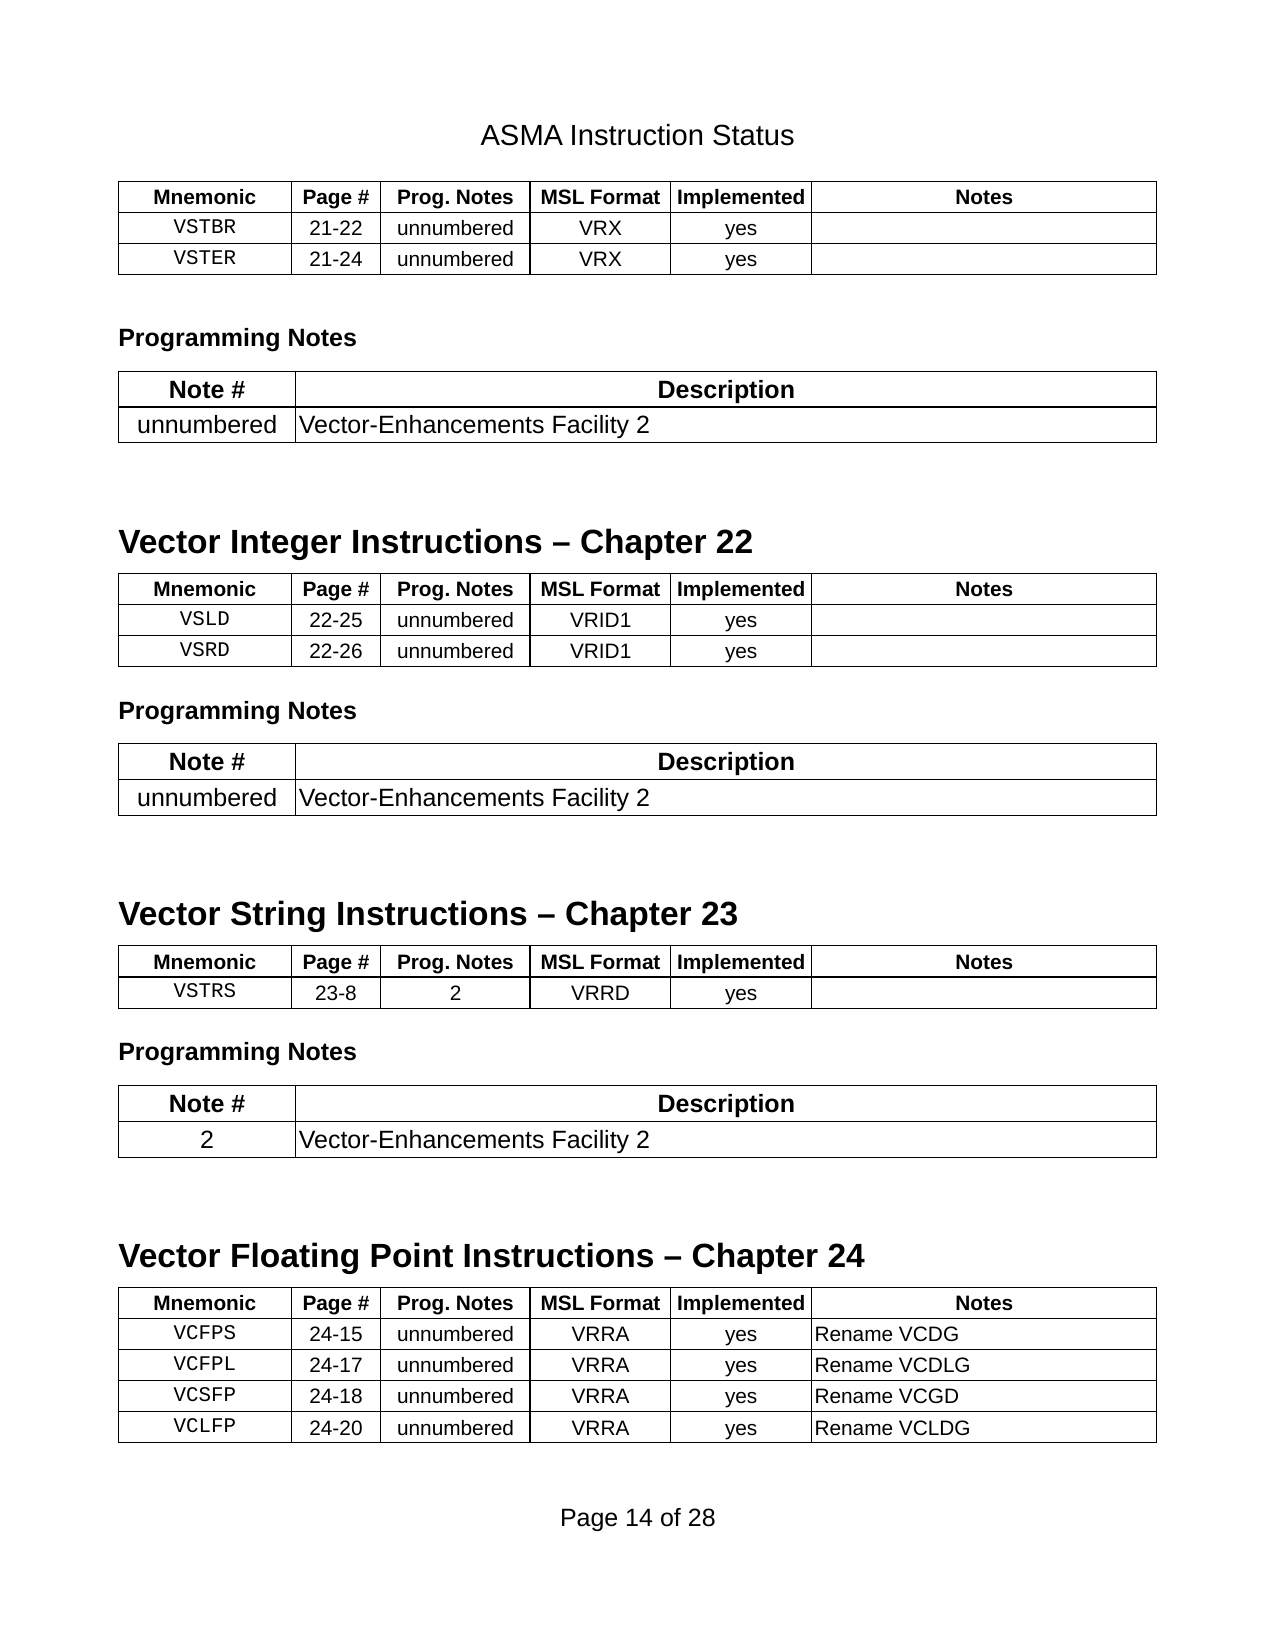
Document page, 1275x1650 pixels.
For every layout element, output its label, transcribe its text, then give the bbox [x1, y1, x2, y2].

subtitle Vector String Instructions – Chapter 23 [118, 894, 1157, 933]
table_header Note # [119, 744, 295, 779]
table_cell unnumbered [381, 605, 529, 635]
table_cell VSLD [119, 605, 291, 635]
table_cell VRX [531, 213, 670, 243]
table_cell 24-15 [292, 1319, 380, 1349]
table_header MSL Format [531, 574, 670, 604]
table_cell 21-24 [292, 244, 380, 274]
table_header Page # [292, 1288, 380, 1318]
table_header MSL Format [531, 182, 670, 212]
table_cell yes [671, 213, 811, 243]
table_cell unnumbered [381, 1412, 529, 1442]
table_cell 22-25 [292, 605, 380, 635]
table_cell yes [671, 244, 811, 274]
table_header Mnemonic [119, 574, 291, 604]
table_cell VRRA [531, 1319, 670, 1349]
table_cell yes [671, 1381, 811, 1411]
table_cell [812, 244, 1156, 274]
table_cell 2 [119, 1122, 295, 1157]
table_cell unnumbered [119, 780, 295, 815]
table_cell VRRA [531, 1350, 670, 1380]
table_header Prog. Notes [381, 1288, 529, 1318]
table_cell unnumbered [381, 1350, 529, 1380]
table_cell [812, 978, 1156, 1007]
subtitle Vector Floating Point Instructions – Chapter 24 [118, 1236, 1157, 1274]
table_cell unnumbered [119, 408, 295, 442]
table_cell VRRD [531, 978, 670, 1007]
table_cell VCFPL [119, 1350, 291, 1380]
table_cell unnumbered [381, 213, 529, 243]
table_header Page # [292, 574, 380, 604]
table_cell VSRD [119, 636, 291, 666]
table_header Description [296, 372, 1156, 406]
table_cell VRID1 [531, 605, 670, 635]
table_header Page # [292, 946, 380, 976]
table_header Page # [292, 182, 380, 212]
table_cell unnumbered [381, 244, 529, 274]
table_header MSL Format [531, 946, 670, 976]
table_cell 24-20 [292, 1412, 380, 1442]
table_cell [812, 636, 1156, 666]
table_cell yes [671, 636, 811, 666]
text Programming Notes [118, 1037, 1157, 1066]
table_header Implemented [671, 182, 811, 212]
table_cell Rename VCLDG [812, 1412, 1156, 1442]
table_cell 22-26 [292, 636, 380, 666]
subtitle Vector Integer Instructions – Chapter 22 [118, 522, 1157, 560]
table_header Notes [812, 946, 1156, 976]
table_cell yes [671, 978, 811, 1007]
table_cell Vector-Enhancements Facility 2 [296, 780, 1156, 815]
table_cell 24-17 [292, 1350, 380, 1380]
text Programming Notes [118, 696, 1157, 724]
table_cell [812, 605, 1156, 635]
table_cell VRX [531, 244, 670, 274]
table_header Notes [812, 574, 1156, 604]
table_cell Rename VCGD [812, 1381, 1156, 1411]
table_header Description [296, 1086, 1156, 1121]
table_header Notes [812, 1288, 1156, 1318]
table_cell VRRA [531, 1381, 670, 1411]
table_cell 21-22 [292, 213, 380, 243]
table_cell VSTBR [119, 213, 291, 243]
table_cell 2 [381, 978, 529, 1007]
table_cell [812, 213, 1156, 243]
table_cell Vector-Enhancements Facility 2 [296, 1122, 1156, 1157]
table_header Description [296, 744, 1156, 779]
table_cell Rename VCDLG [812, 1350, 1156, 1380]
table_header Note # [119, 372, 295, 406]
table_cell 23-8 [292, 978, 380, 1007]
table_cell Vector-Enhancements Facility 2 [296, 408, 1156, 442]
table_header Notes [812, 182, 1156, 212]
table_cell yes [671, 605, 811, 635]
table_header Mnemonic [119, 1288, 291, 1318]
table_cell unnumbered [381, 1319, 529, 1349]
table_cell unnumbered [381, 636, 529, 666]
table_cell VCSFP [119, 1381, 291, 1411]
table_header Mnemonic [119, 182, 291, 212]
table_cell yes [671, 1412, 811, 1442]
table_header MSL Format [531, 1288, 670, 1318]
table_header Implemented [671, 574, 811, 604]
table_cell 24-18 [292, 1381, 380, 1411]
table_cell VRRA [531, 1412, 670, 1442]
table_header Mnemonic [119, 946, 291, 976]
table_cell VCLFP [119, 1412, 291, 1442]
table_cell yes [671, 1350, 811, 1380]
table_cell unnumbered [381, 1381, 529, 1411]
table_cell VSTRS [119, 978, 291, 1007]
text Programming Notes [118, 323, 1157, 352]
table_cell VRID1 [531, 636, 670, 666]
table_header Implemented [671, 1288, 811, 1318]
table_header Prog. Notes [381, 946, 529, 976]
table_header Note # [119, 1086, 295, 1121]
table_header Prog. Notes [381, 574, 529, 604]
table_cell VSTER [119, 244, 291, 274]
table_header Prog. Notes [381, 182, 529, 212]
table_header Implemented [671, 946, 811, 976]
table_cell Rename VCDG [812, 1319, 1156, 1349]
table_cell VCFPS [119, 1319, 291, 1349]
table_cell yes [671, 1319, 811, 1349]
